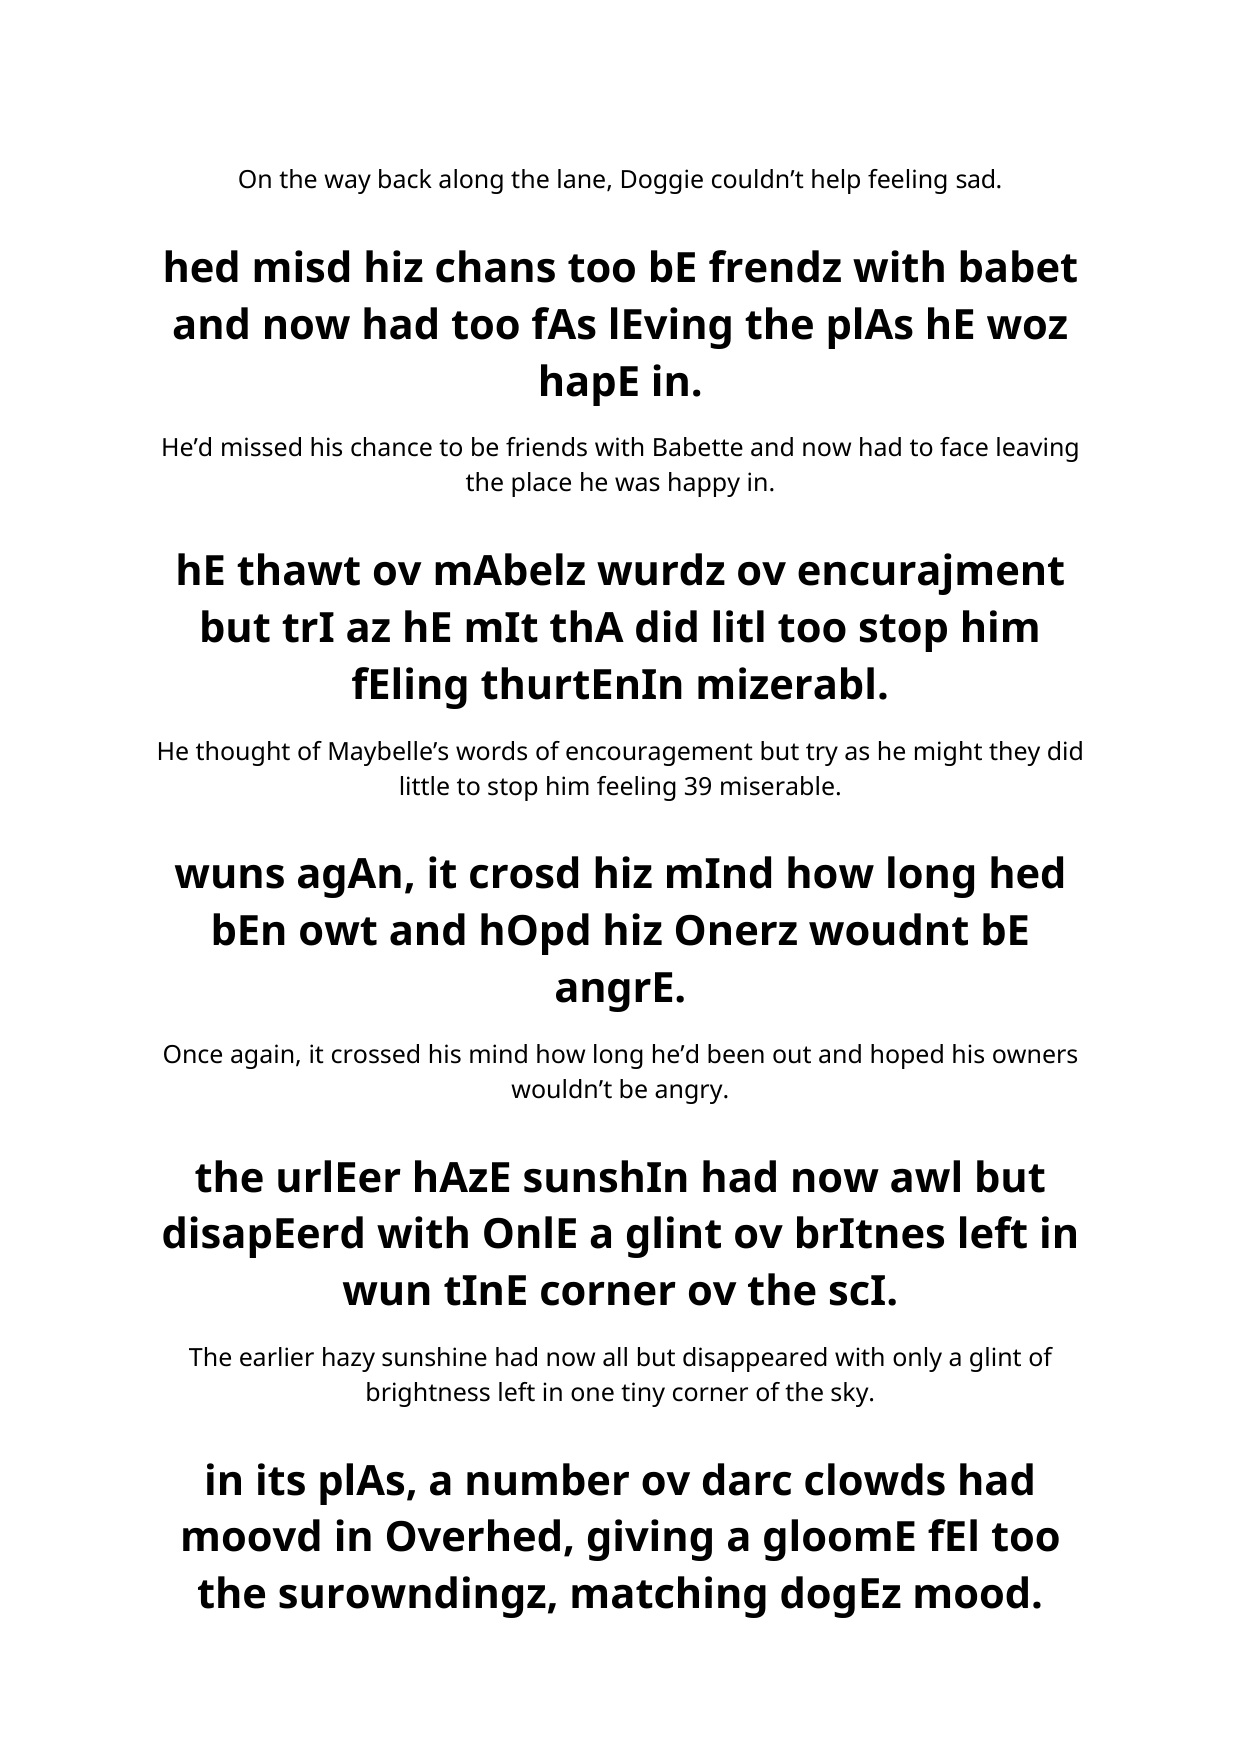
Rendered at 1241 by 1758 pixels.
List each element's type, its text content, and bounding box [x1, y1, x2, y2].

text He thought of Maybelle’s words of encouragement but try as he might they did little to stop him feeling 39 miserable. [147, 733, 1093, 802]
subtitle hed misd hiz chans too bE frendz with babet and now had too fAs lEving the plAs hE woz hapE in. [152, 238, 1088, 408]
subtitle in its plAs, a number ov darc clowds had moovd in Overhed, giving a gloomE fEl too the surowndingz, matching dogEz mood. [147, 1450, 1093, 1621]
subtitle the urlEer hAzE sunshIn had now awl but disapEerd with OnlE a glint ov brItnes left in wun tInE corner ov the scI. [152, 1147, 1088, 1318]
text He’d missed his chance to be friends with Babette and now had to face leaving the place he was happy in. [152, 430, 1088, 499]
subtitle hE thawt ov mAbelz wurdz ov encurajment but trI az hE mIt thA did litl too stop him fEling thurtEnIn mizerabl. [147, 541, 1093, 712]
text Once again, it crossed his mind how long he’d been out and hoped his owners wouldn’t be angry. [153, 1036, 1087, 1105]
text On the way back along the lane, Doggie couldn’t help feeling sad. [133, 162, 1107, 196]
text The earlier hazy sunshine had now all but disappeared with only a glint of brightness left in one tiny corner of the sky. [152, 1339, 1088, 1408]
subtitle wuns agAn, it crosd hiz mInd how long hed bEn owt and hOpd hiz Onerz woudnt bE angrE. [153, 844, 1087, 1015]
